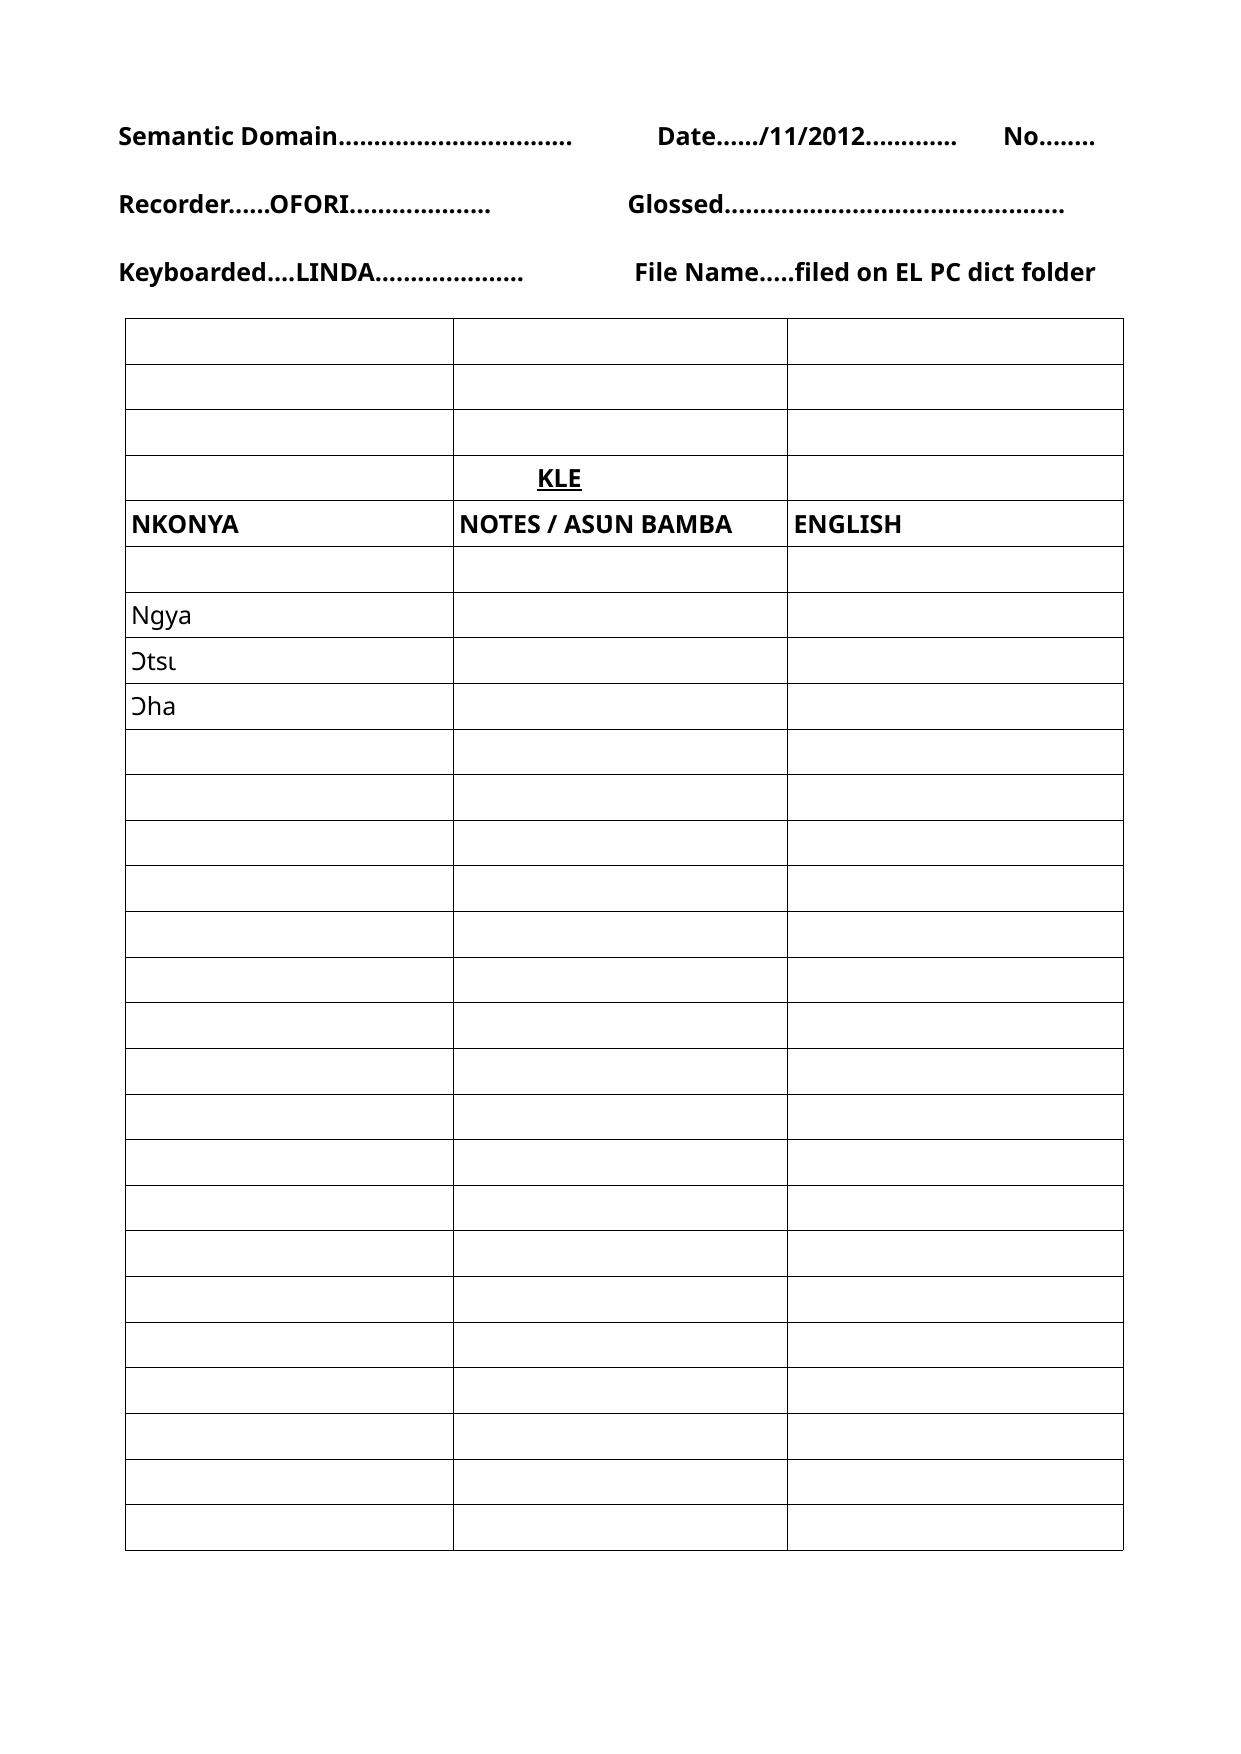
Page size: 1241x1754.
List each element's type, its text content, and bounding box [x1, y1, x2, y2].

table_cell [126, 1277, 453, 1322]
table_cell [126, 1414, 453, 1458]
table_cell [454, 547, 787, 592]
table_cell [788, 1368, 1123, 1413]
table_cell [126, 1003, 453, 1048]
table_cell [788, 1505, 1123, 1550]
table_cell [454, 1505, 787, 1550]
table_cell [126, 1049, 453, 1093]
table_cell [126, 866, 453, 911]
table_cell [788, 319, 1123, 363]
table_cell [126, 319, 453, 363]
table_cell [454, 1414, 787, 1458]
table_cell [454, 319, 787, 363]
table_cell [454, 821, 787, 865]
table_cell KLE [454, 456, 787, 500]
table_cell [126, 912, 453, 957]
table_cell [454, 1460, 787, 1504]
table_cell [788, 775, 1123, 820]
table_cell Ngya [126, 593, 453, 637]
table_cell [454, 1049, 787, 1093]
table_cell [126, 365, 453, 409]
table_cell [454, 684, 787, 728]
table_cell [454, 730, 787, 774]
table_cell [454, 1368, 787, 1413]
table_cell [788, 456, 1123, 500]
table_cell [126, 1323, 453, 1367]
table_cell [788, 1049, 1123, 1093]
table_cell [454, 365, 787, 409]
table_cell NOTES / ASƲN BAMBA [454, 501, 787, 546]
table_cell [788, 1277, 1123, 1322]
table_cell [788, 365, 1123, 409]
table_cell [126, 775, 453, 820]
table_cell [788, 593, 1123, 637]
table_cell [126, 1095, 453, 1139]
table_cell [126, 410, 453, 455]
table_cell [126, 547, 453, 592]
table_cell [454, 1095, 787, 1139]
table_cell [454, 1140, 787, 1185]
table_cell [454, 958, 787, 1002]
table_cell [454, 1186, 787, 1230]
table_cell [126, 958, 453, 1002]
table_cell [788, 1186, 1123, 1230]
table_cell [788, 1323, 1123, 1367]
table_cell [788, 866, 1123, 911]
table_cell [788, 1003, 1123, 1048]
table_cell [454, 866, 787, 911]
table_cell [788, 1414, 1123, 1458]
table_cell [454, 1231, 787, 1276]
table_cell [788, 638, 1123, 683]
table_cell [454, 638, 787, 683]
table_cell [126, 1460, 453, 1504]
table_cell [454, 1003, 787, 1048]
table_cell [788, 730, 1123, 774]
table_cell [454, 1277, 787, 1322]
table_cell Ɔtsɩ [126, 638, 453, 683]
table_cell [788, 1095, 1123, 1139]
table_cell [788, 684, 1123, 728]
table_cell [126, 821, 453, 865]
table_cell [454, 593, 787, 637]
table_cell ENGLISH [788, 501, 1123, 546]
table_cell [454, 912, 787, 957]
table_cell [788, 1460, 1123, 1504]
table_cell [126, 1368, 453, 1413]
table_cell [788, 958, 1123, 1002]
table_cell [788, 821, 1123, 865]
table_cell [454, 775, 787, 820]
table_cell Ɔha [126, 684, 453, 728]
table_cell [126, 456, 453, 500]
table_cell [454, 410, 787, 455]
table_cell [788, 410, 1123, 455]
table_cell [126, 730, 453, 774]
table_cell [126, 1186, 453, 1230]
table_cell [788, 912, 1123, 957]
table_cell [126, 1140, 453, 1185]
table_cell [454, 1323, 787, 1367]
table_cell [788, 1231, 1123, 1276]
table_cell [788, 1140, 1123, 1185]
table_cell [126, 1505, 453, 1550]
table_cell [126, 1231, 453, 1276]
table_cell [788, 547, 1123, 592]
table_cell NKONYA [126, 501, 453, 546]
